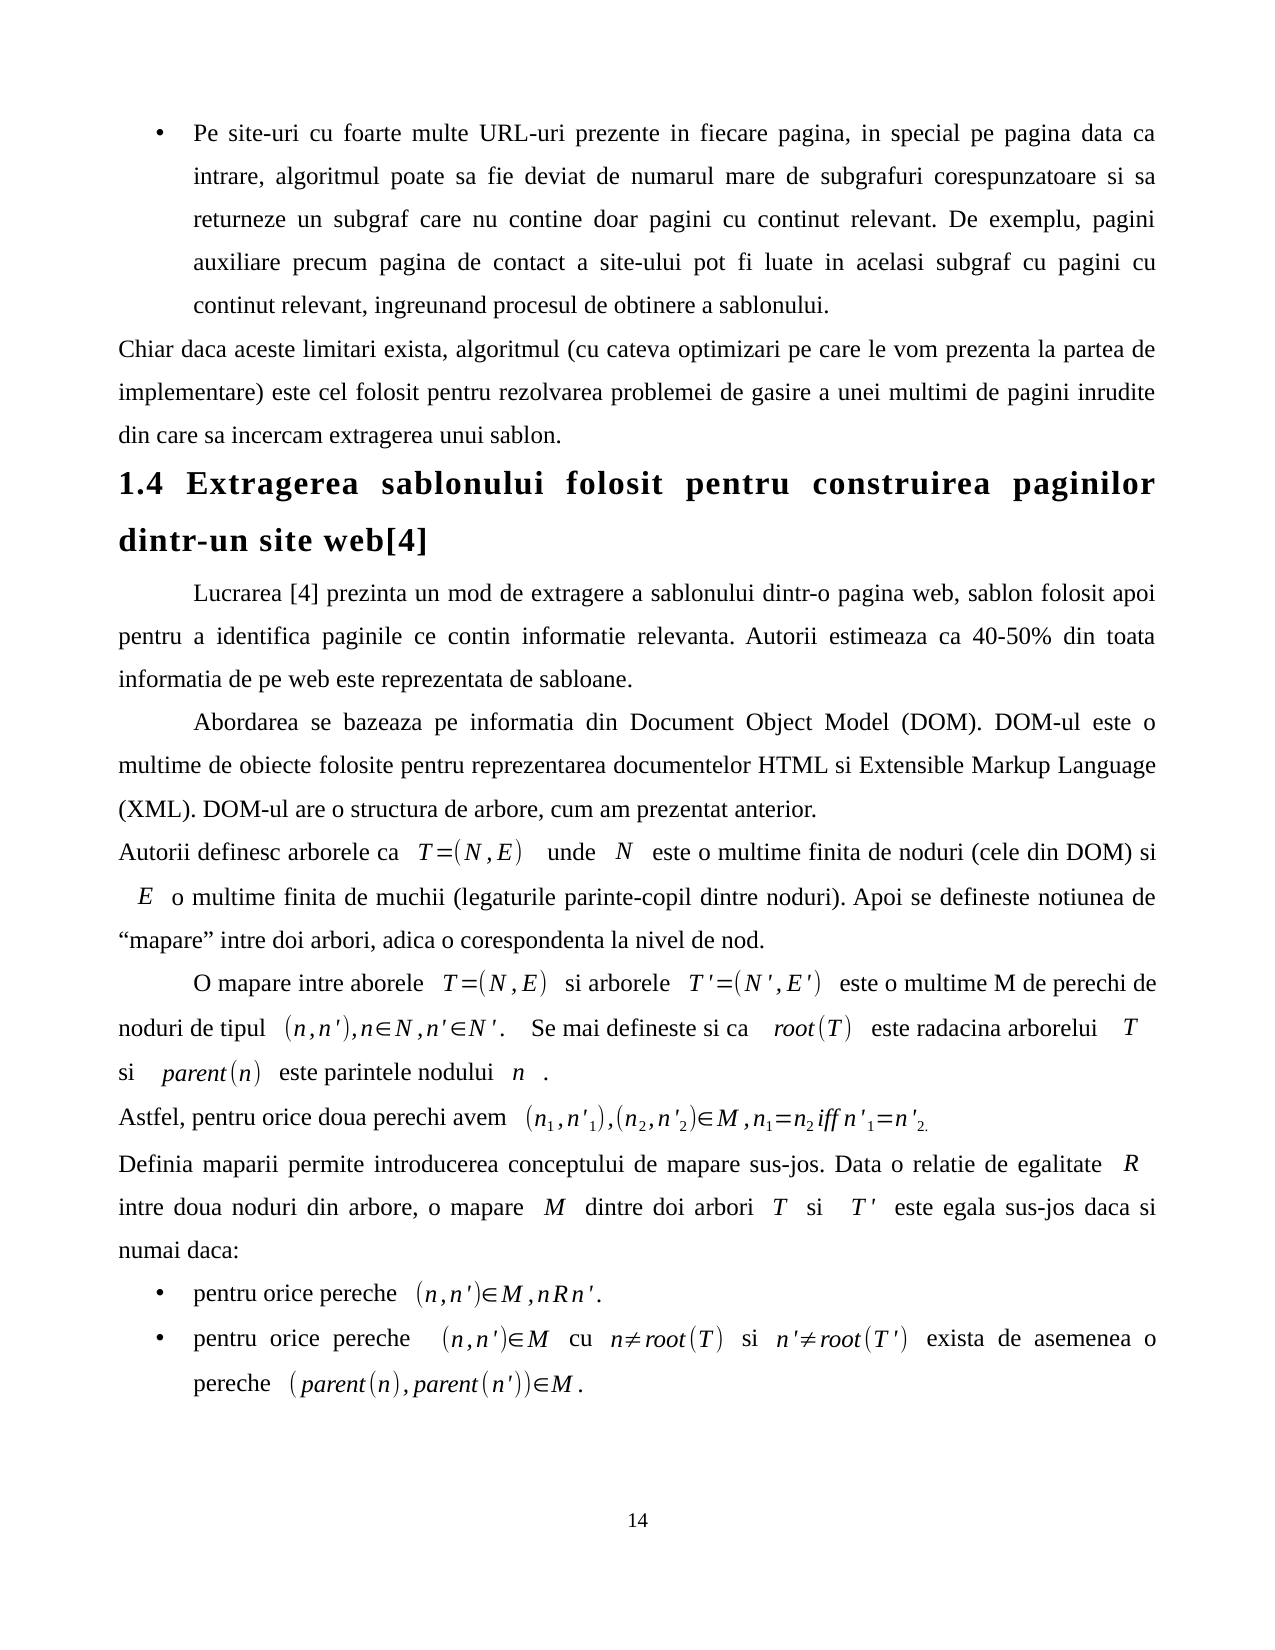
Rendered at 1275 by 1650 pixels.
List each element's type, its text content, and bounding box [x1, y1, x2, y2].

subtitle Definia maparii permite introducerea conceptului de mapare sus-jos. Data o relatie de egalitateintre doua noduri din arbore, o maparedintre doi arborisi este egala sus-jos daca si numai daca: [118, 1149, 1157, 1264]
subtitle Pe site-uri cu foarte multe URL-uri prezente in fiecare pagina, in special pe pagina data ca intrare, algoritmul poate sa fie deviat de numarul mare de subgrafuri corespunzatoare si sa returneze un subgraf care nu contine doar pagini cu continut relevant. De exemplu, pagini auxiliare precum pagina de contact a site-ului pot fi luate in acelasi subgraf cu pagini cu continut relevant, ingreunand procesul de obtinere a sablonului. [156, 118, 1157, 319]
subtitle Chiar daca aceste limitari exista, algoritmul (cu cateva optimizari pe care le vom prezenta la partea de implementare) este cel folosit pentru rezolvarea problemei de gasire a unei multimi de pagini inrudite din care sa incercam extragerea unui sablon. [118, 334, 1157, 449]
subtitle 1.4 Extragerea sablonului folosit pentru construirea paginilor dintr-un site web[4] [118, 463, 1157, 559]
subtitle O mapare intre aborelesi arboreleeste o multime M de perechi de noduri de tipul Se mai defineste si ca este radacina arborelui si este parintele nodului. [118, 968, 1157, 1088]
subtitle Astfel, pentru orice doua perechi avem [118, 1102, 1157, 1135]
subtitle pentru orice pereche cusiexista de asemenea o pereche [156, 1323, 1157, 1398]
subtitle Lucrarea [4] prezinta un mod de extragere a sablonului dintr-o pagina web, sablon folosit apoi pentru a identifica paginile ce contin informatie relevanta. Autorii estimeaza ca 40-50% din toata informatia de pe web este reprezentata de sabloane. [118, 578, 1157, 693]
subtitle Autorii definesc arborele ca undeeste o multime finita de noduri (cele din DOM) sio multime finita de muchii (legaturile parinte-copil dintre noduri). Apoi se defineste notiunea de “mapare” intre doi arbori, adica o corespondenta la nivel de nod. [118, 837, 1157, 953]
subtitle pentru orice pereche [156, 1278, 1157, 1309]
subtitle Abordarea se bazeaza pe informatia din Document Object Model (DOM). DOM-ul este o multime de obiecte folosite pentru reprezentarea documentelor HTML si Extensible Markup Language (XML). DOM-ul are o structura de arbore, cum am prezentat anterior. [118, 707, 1157, 822]
